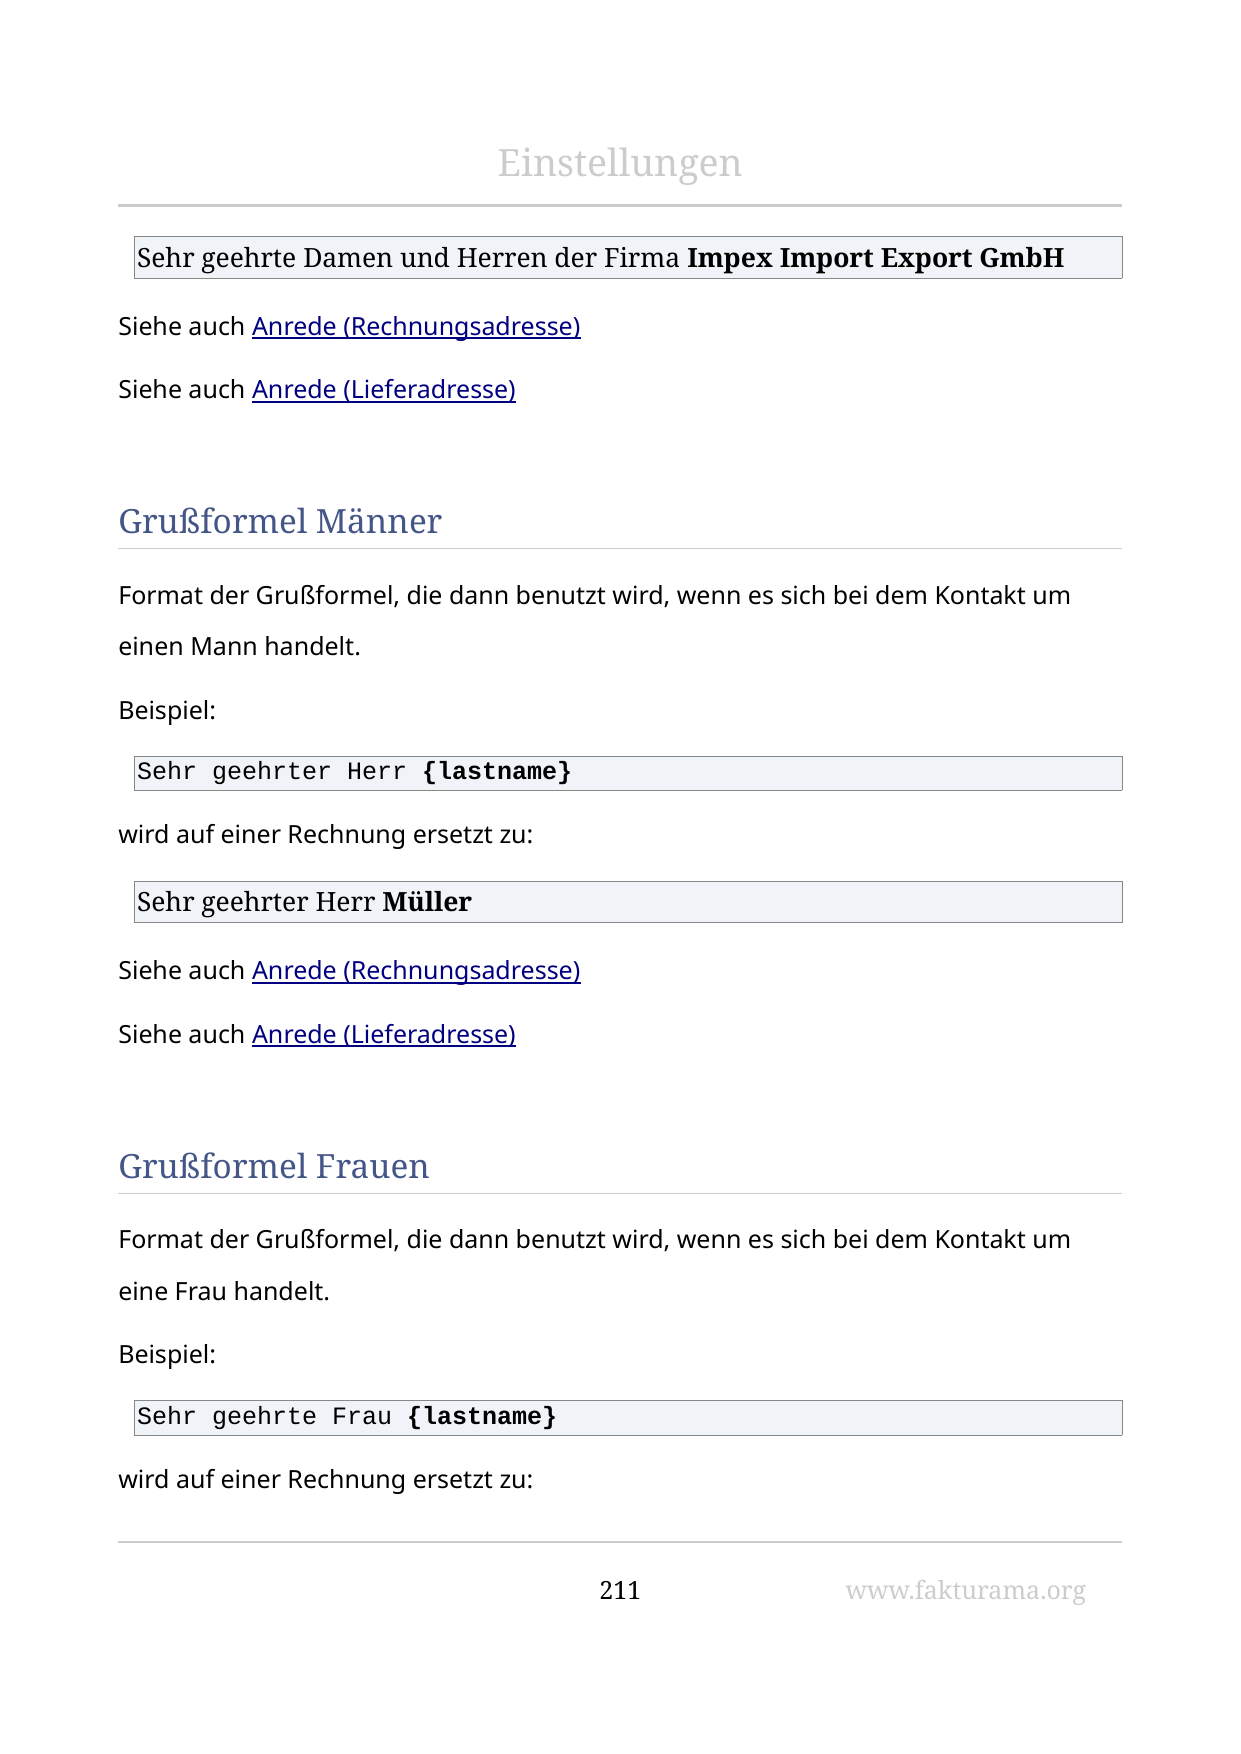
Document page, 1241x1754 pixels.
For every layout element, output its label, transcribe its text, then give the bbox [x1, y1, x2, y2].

text Format der Grußformel, die dann benutzt wird, wenn es sich bei dem Kontakt um eine Frau handelt. [118, 1222, 1122, 1307]
text Sehr geehrte Damen und Herren der Firma Impex Import Export GmbH [135, 237, 1122, 278]
text wird auf einer Rechnung ersetzt zu: [118, 1461, 1122, 1495]
text Beispiel: [118, 1337, 1122, 1371]
text Sehr geehrte Frau {lastname} [135, 1401, 1122, 1435]
text Siehe auch Anrede (Lieferadresse) [118, 372, 1122, 406]
subtitle Grußformel Frauen [118, 1142, 1122, 1193]
text Siehe auch Anrede (Rechnungsadresse) [118, 953, 1122, 987]
text Format der Grußformel, die dann benutzt wird, wenn es sich bei dem Kontakt um einen Mann handelt. [118, 578, 1122, 663]
text Sehr geehrter Herr {lastname} [135, 757, 1122, 790]
text Beispiel: [118, 692, 1122, 726]
text Siehe auch Anrede (Lieferadresse) [118, 1016, 1122, 1051]
text wird auf einer Rechnung ersetzt zu: [118, 817, 1122, 851]
text Sehr geehrter Herr Müller [135, 882, 1122, 922]
text Siehe auch Anrede (Rechnungsadresse) [118, 308, 1122, 343]
subtitle Grußformel Männer [118, 498, 1122, 548]
